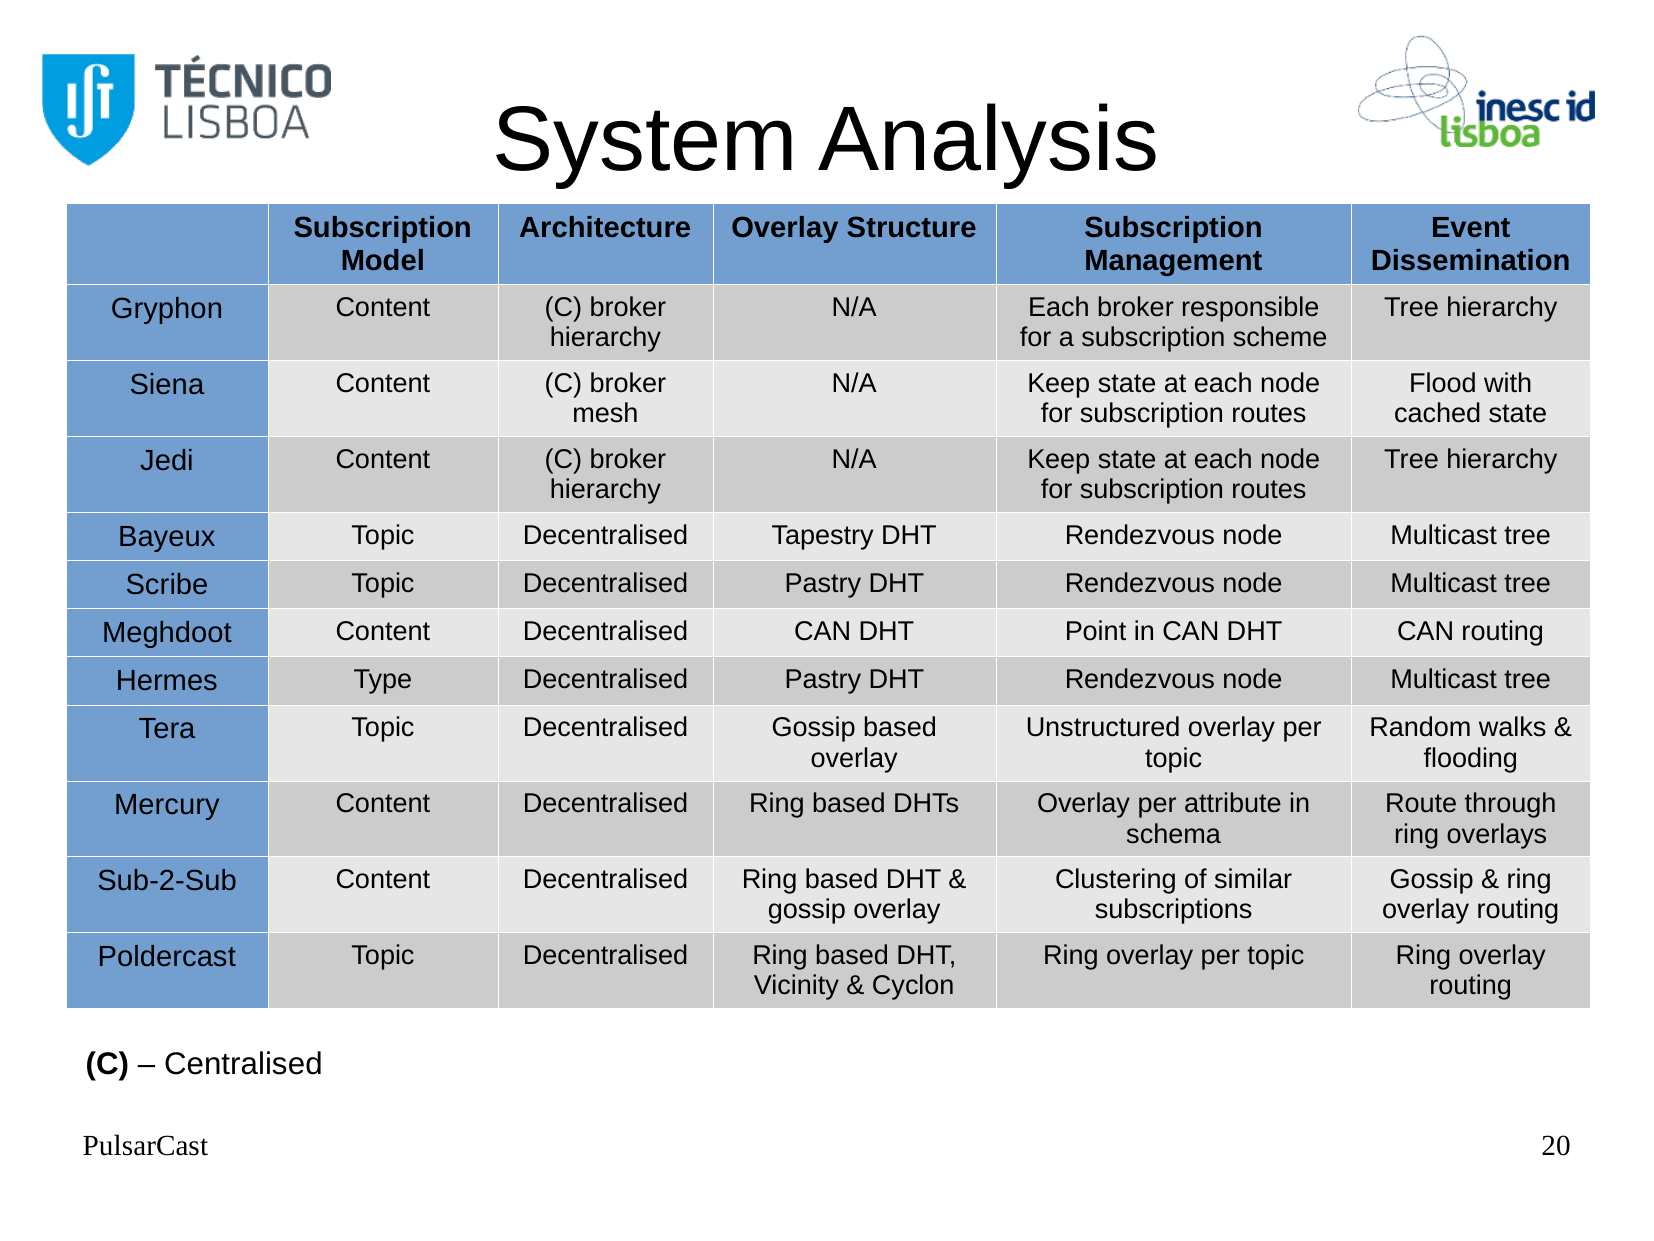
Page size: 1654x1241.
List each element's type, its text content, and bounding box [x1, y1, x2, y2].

table_cell (C) broker hierarchy [499, 285, 713, 360]
table_cell Rendezvous node [997, 657, 1351, 705]
table_cell Ring overlay per topic [997, 933, 1351, 1008]
table_cell Ring based DHT, Vicinity & Cyclon [714, 933, 996, 1008]
table_cell Gossip based overlay [714, 706, 996, 781]
table_header [67, 204, 268, 284]
table_cell Siena [67, 361, 268, 436]
table_cell Content [269, 609, 498, 656]
table_cell Gossip & ring overlay routing [1352, 857, 1590, 932]
table_cell Sub-2-Sub [67, 857, 268, 932]
table_cell Point in CAN DHT [997, 609, 1351, 656]
table_cell Decentralised [499, 857, 713, 932]
text_box (C) – Centralised [70, 1039, 1571, 1133]
table_cell Content [269, 437, 498, 512]
table_cell Decentralised [499, 782, 713, 856]
table_cell Keep state at each node for subscription routes [997, 437, 1351, 512]
table_cell Tapestry DHT [714, 513, 996, 560]
table_cell Content [269, 857, 498, 932]
table_cell Ring overlay routing [1352, 933, 1590, 1008]
table_cell Multicast tree [1352, 561, 1590, 608]
table_cell Tree hierarchy [1352, 285, 1590, 360]
table_header Subscription Model [269, 204, 498, 284]
table_cell (C) broker hierarchy [499, 437, 713, 512]
picture [68, 83, 76, 118]
table_cell Decentralised [499, 706, 713, 781]
table_header Subscription Management [997, 204, 1351, 284]
table_cell Content [269, 285, 498, 360]
table_cell Each broker responsible for a subscription scheme [997, 285, 1351, 360]
table_cell Route through ring overlays [1352, 782, 1590, 856]
table_cell Tera [67, 706, 268, 781]
table_cell Decentralised [499, 933, 713, 1008]
table_cell Type [269, 657, 498, 705]
table_cell Unstructured overlay per topic [997, 706, 1351, 781]
table_cell Multicast tree [1352, 657, 1590, 705]
table_cell Random walks & flooding [1352, 706, 1590, 781]
table_cell Topic [269, 706, 498, 781]
table_cell Overlay per attribute in schema [997, 782, 1351, 856]
table_cell (C) broker mesh [499, 361, 713, 436]
picture [1571, 35, 1595, 147]
table_cell N/A [714, 361, 996, 436]
table_cell Pastry DHT [714, 657, 996, 705]
table_cell Jedi [67, 437, 268, 512]
table_cell Decentralised [499, 513, 713, 560]
table_cell Multicast tree [1352, 513, 1590, 560]
table_cell Poldercast [67, 933, 268, 1008]
table_cell Scribe [67, 561, 268, 608]
table_header Architecture [499, 204, 713, 284]
table_cell Topic [269, 561, 498, 608]
table_cell Ring based DHT & gossip overlay [714, 857, 996, 932]
table_cell N/A [714, 285, 996, 360]
table_cell Tree hierarchy [1352, 437, 1590, 512]
table_cell CAN routing [1352, 609, 1590, 656]
table_cell Decentralised [499, 561, 713, 608]
table_cell N/A [714, 437, 996, 512]
table_header Overlay Structure [714, 204, 996, 284]
table_cell Rendezvous node [997, 513, 1351, 560]
table_cell Decentralised [499, 609, 713, 656]
table_header Event Dissemination [1352, 204, 1590, 284]
table_cell Pastry DHT [714, 561, 996, 608]
table_cell Gryphon [67, 285, 268, 360]
table_cell Topic [269, 513, 498, 560]
table_cell Content [269, 361, 498, 436]
table_cell Topic [269, 933, 498, 1008]
table_cell Mercury [67, 782, 268, 856]
table_cell Content [269, 782, 498, 856]
table_cell CAN DHT [714, 609, 996, 656]
title System Analysis [82, 23, 1571, 203]
picture [68, 125, 82, 138]
picture [42, 106, 82, 166]
table_cell Keep state at each node for subscription routes [997, 361, 1351, 436]
table_cell Bayeux [67, 513, 268, 560]
table_cell Meghdoot [67, 609, 268, 656]
table_cell Hermes [67, 657, 268, 705]
table_cell Clustering of similar subscriptions [997, 857, 1351, 932]
table_cell Rendezvous node [997, 561, 1351, 608]
table_cell Flood with cached state [1352, 361, 1590, 436]
table_cell Decentralised [499, 657, 713, 705]
table_cell Ring based DHTs [714, 782, 996, 856]
